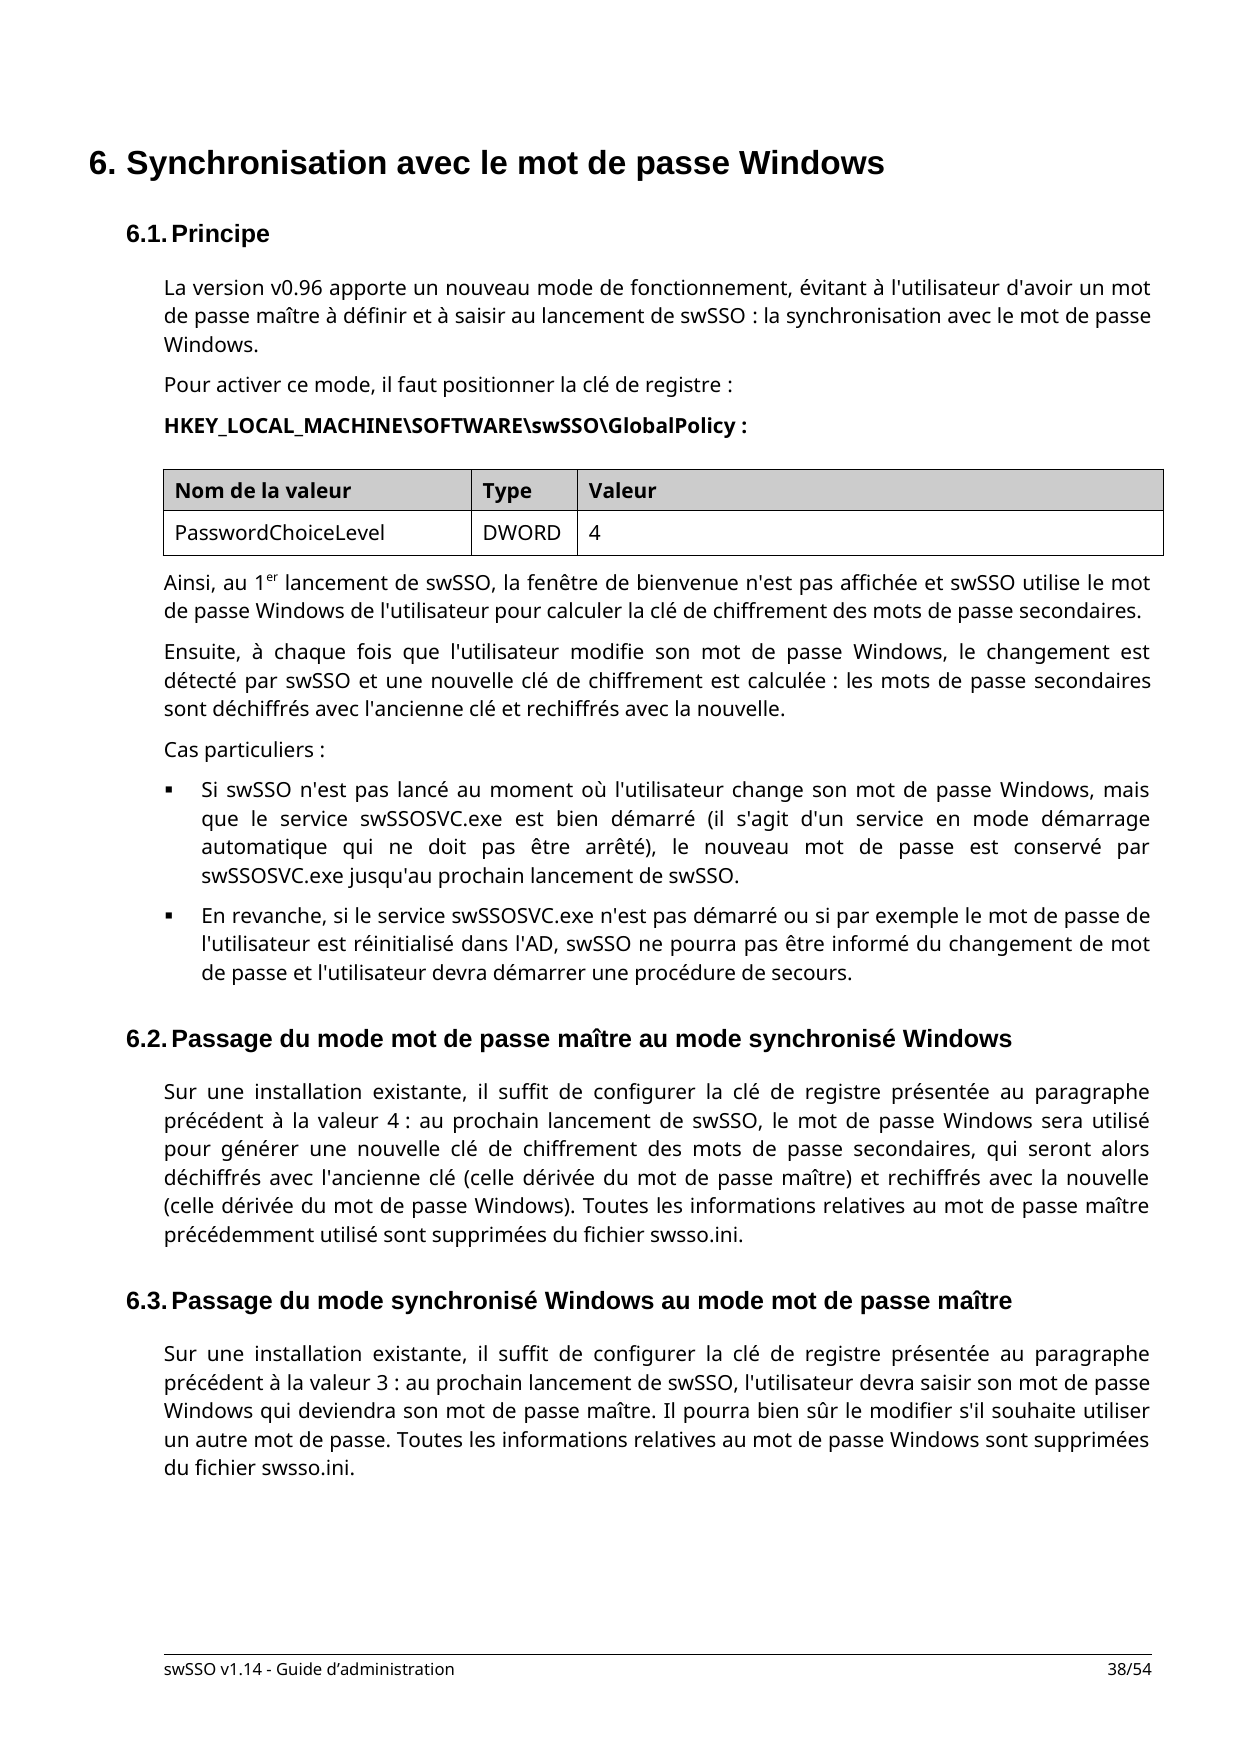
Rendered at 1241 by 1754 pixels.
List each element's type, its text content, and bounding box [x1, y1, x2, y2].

text Sur une installation existante, il suffit de configurer la clé de registre présentée au paragraphe précédent à la valeur 3 : au prochain lancement de swSSO, l'utilisateur devra saisir son mot de passe Windows qui deviendra son mot de passe maître. Il pourra bien sûr le modifier s'il souhaite utiliser un autre mot de passe. Toutes les informations relatives au mot de passe Windows sont supprimées du fichier swsso.ini. [164, 1339, 1152, 1482]
subtitle Synchronisation avec le mot de passe Windows [89, 143, 1152, 182]
table_cell PasswordChoiceLevel [164, 511, 471, 554]
text Ainsi, au 1er lancement de swSSO, la fenêtre de bienvenue n'est pas affichée et swSSO utilise le mot de passe Windows de l'utilisateur pour calculer la clé de chiffrement des mots de passe secondaires. [164, 568, 1152, 625]
text La version v0.96 apporte un nouveau mode de fonctionnement, évitant à l'utilisateur d'avoir un mot de passe maître à définir et à saisir au lancement de swSSO : la synchronisation avec le mot de passe Windows. [164, 273, 1152, 358]
text Ensuite, à chaque fois que l'utilisateur modifie son mot de passe Windows, le changement est détecté par swSSO et une nouvelle clé de chiffrement est calculée : les mots de passe secondaires sont déchiffrés avec l'ancienne clé et rechiffrés avec la nouvelle. [164, 637, 1152, 723]
text Pour activer ce mode, il faut positionner la clé de registre : [164, 371, 1152, 399]
table_header Valeur [578, 470, 1163, 510]
list En revanche, si le service swSSOSVC.exe n'est pas démarré ou si par exemple le mot de passe de l'utilisateur est réinitialisé dans l'AD, swSSO ne pourra pas être informé du changement de mot de passe et l'utilisateur devra démarrer une procédure de secours. [164, 901, 1152, 986]
table_header Type [472, 470, 577, 510]
table_cell DWORD [472, 511, 577, 554]
table_header Nom de la valeur [164, 470, 471, 510]
subtitle Passage du mode mot de passe maître au mode synchronisé Windows [126, 1024, 1152, 1052]
text Cas particuliers : [164, 735, 1152, 764]
subtitle Passage du mode synchronisé Windows au mode mot de passe maître [126, 1286, 1152, 1314]
list Si swSSO n'est pas lancé au moment où l'utilisateur change son mot de passe Windows, mais que le service swSSOSVC.exe est bien démarré (il s'agit d'un service en mode démarrage automatique qui ne doit pas être arrêté), le nouveau mot de passe est conservé par swSSOSVC.exe jusqu'au prochain lancement de swSSO. [164, 775, 1152, 889]
subtitle Principe [126, 219, 1152, 248]
table_cell 4 [578, 511, 1163, 554]
text Sur une installation existante, il suffit de configurer la clé de registre présentée au paragraphe précédent à la valeur 4 : au prochain lancement de swSSO, le mot de passe Windows sera utilisé pour générer une nouvelle clé de chiffrement des mots de passe secondaires, qui seront alors déchiffrés avec l'ancienne clé (celle dérivée du mot de passe maître) et rechiffrés avec la nouvelle (celle dérivée du mot de passe Windows). Toutes les informations relatives au mot de passe maître précédemment utilisé sont supprimées du fichier swsso.ini. [164, 1077, 1152, 1248]
text HKEY_LOCAL_MACHINE\SOFTWARE\swSSO\GlobalPolicy : [164, 412, 1152, 440]
